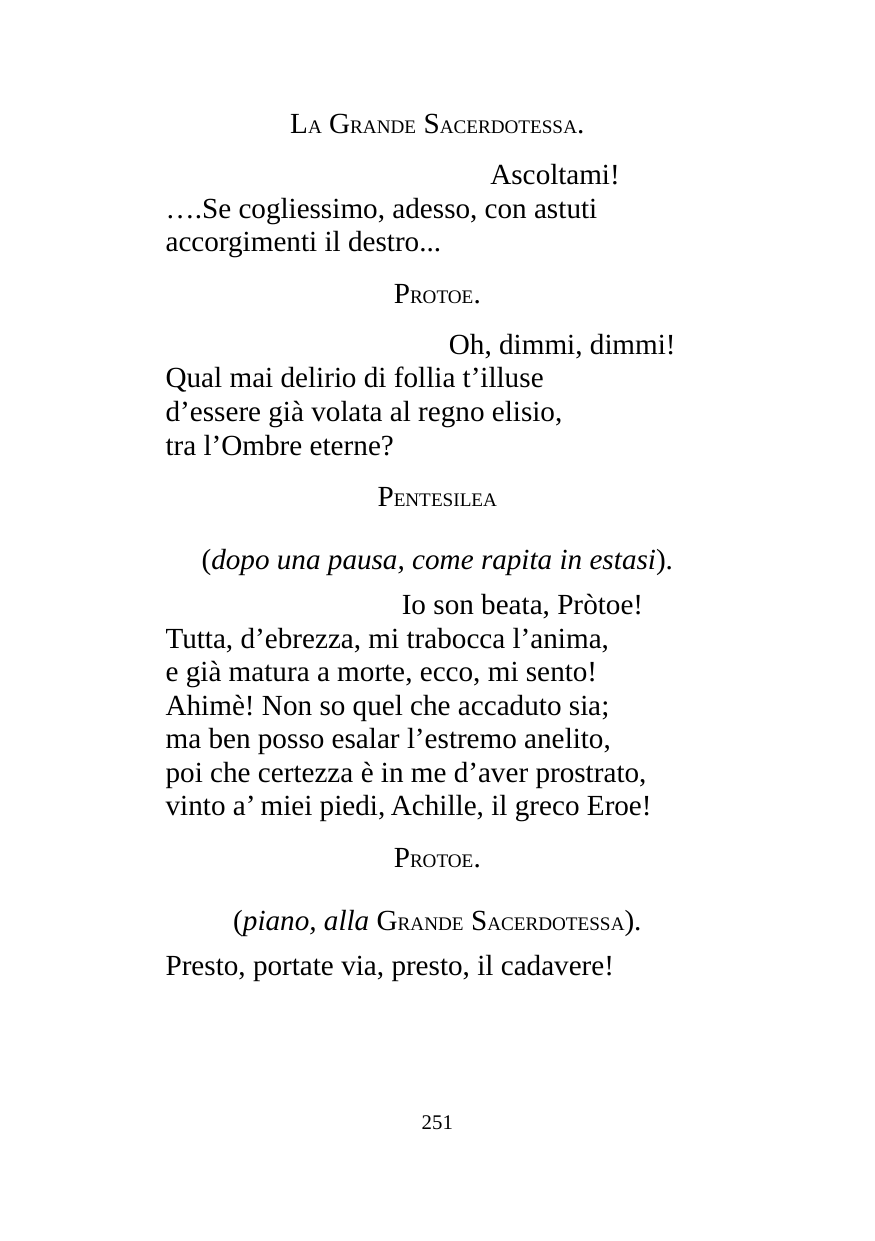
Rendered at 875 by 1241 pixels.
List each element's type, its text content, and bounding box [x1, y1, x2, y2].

text Pentesilea [106, 479, 768, 512]
text (dopo una pausa, come rapita in estasi). [106, 542, 768, 576]
text Oh, dimmi, dimmi! Qual mai delirio di follia t’illuse d’essere già volata al regno elisio, tra l’Ombre eterne? [165, 327, 768, 461]
text Ascoltami! ….Se cogliessimo, adesso, con astuti accorgimenti il destro... [165, 157, 768, 258]
text Io son beata, Pròtoe! Tutta, d’ebrezza, mi trabocca l’anima, e già matura a morte, ecco, mi sento! Ahimè! Non so quel che accaduto sia; ma ben posso esalar l’estremo anelito, poi che certezza è in me d’aver prostrato, vinto a’ miei piedi, Achille, il greco Eroe! [165, 587, 768, 822]
text (piano, alla Grande Sacerdotessa). [106, 903, 768, 936]
text La Grande Sacerdotessa. [106, 106, 768, 140]
text Presto, portate via, presto, il cadavere! [165, 948, 768, 982]
text Protoe. [106, 276, 768, 309]
text Protoe. [106, 840, 768, 873]
